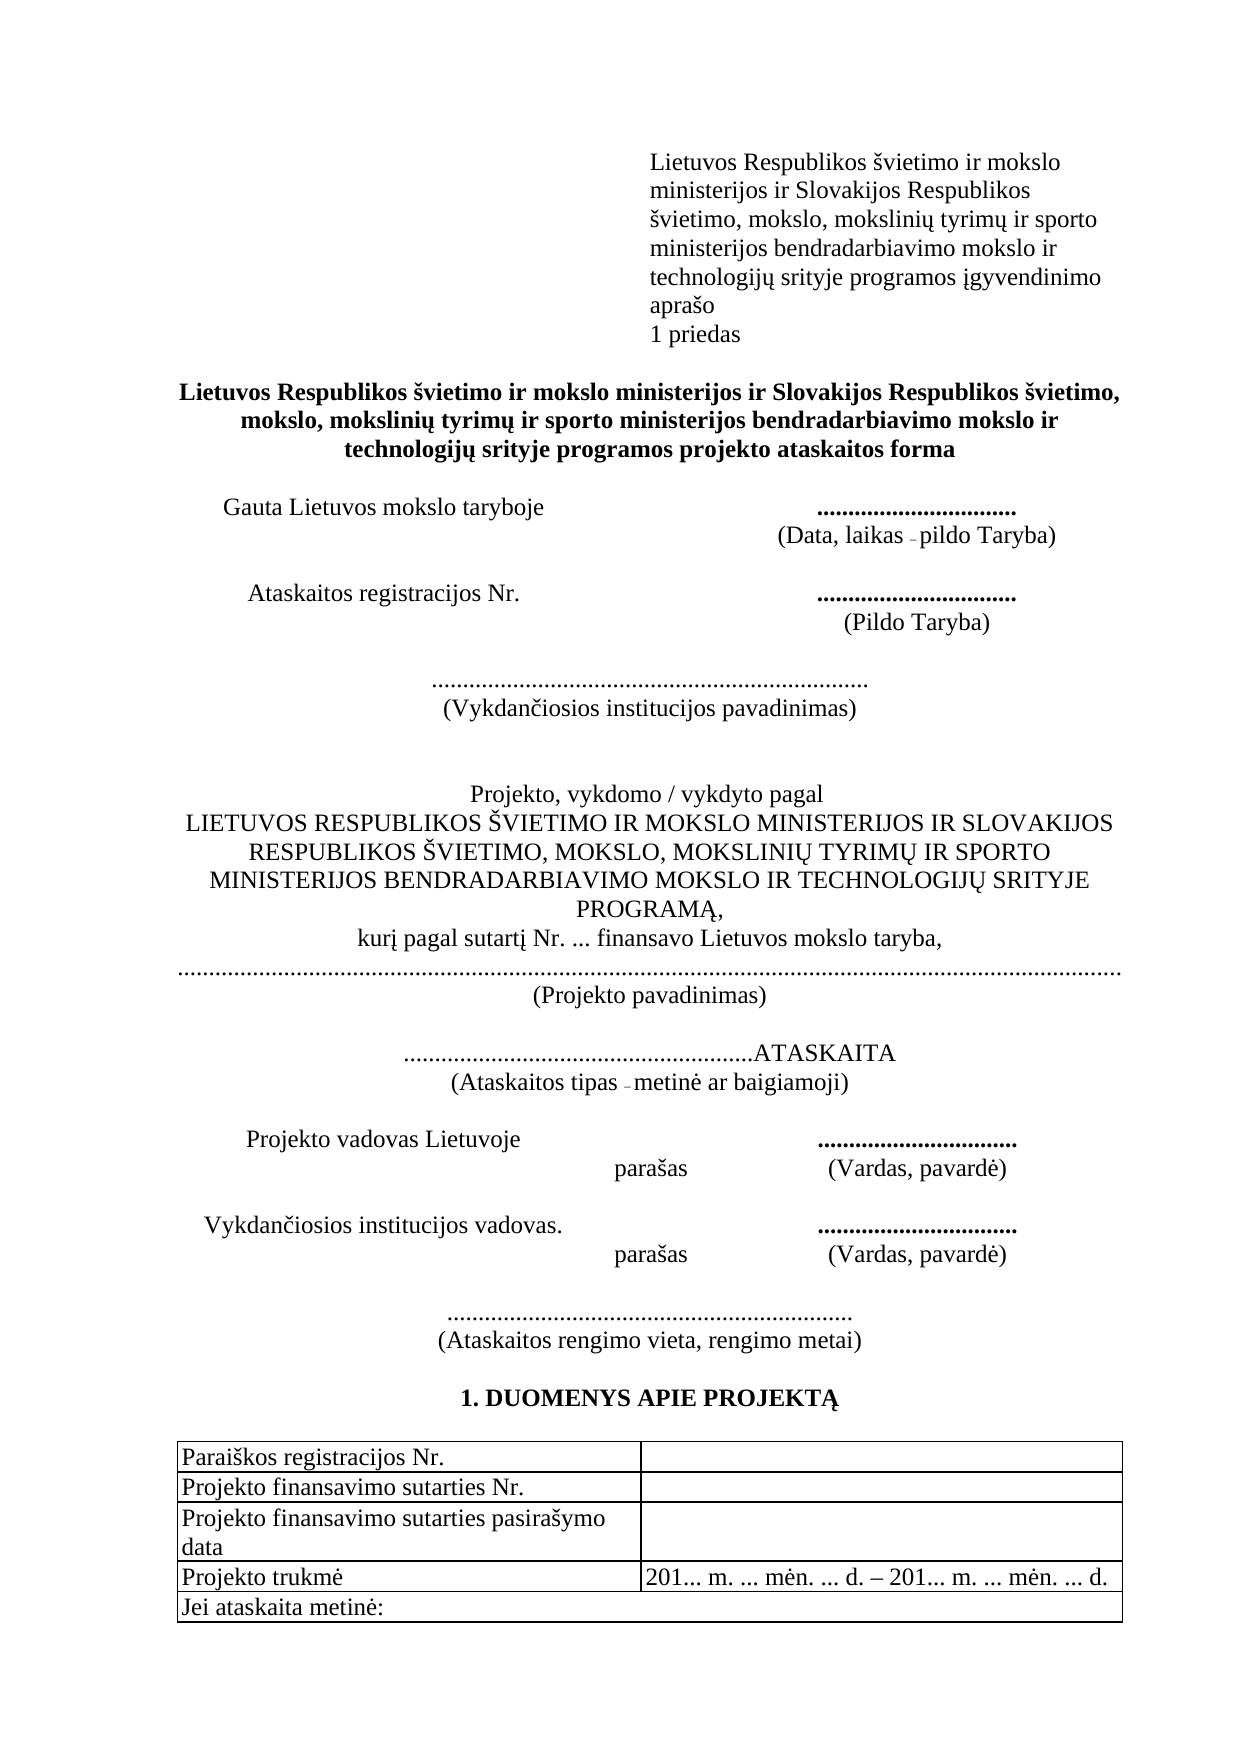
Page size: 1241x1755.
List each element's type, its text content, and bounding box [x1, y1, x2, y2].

table_cell [642, 1503, 1122, 1560]
table_cell Jei ataskaita metinė: [178, 1592, 650, 1621]
table_header Projekto vadovas Lietuvoje [177, 1124, 589, 1182]
text ................................................................. [177, 1297, 1122, 1326]
text kurį pagal sutartį Nr. ... finansavo Lietuvos mokslo taryba, [177, 923, 1122, 952]
table_cell [590, 549, 711, 578]
text (Vykdančiosios institucijos pavadinimas) [177, 693, 1122, 722]
text (Projekto pavadinimas) [177, 981, 1122, 1009]
table_cell [713, 1182, 1122, 1211]
table_cell Projekto finansavimo sutarties pasirašymo data [178, 1503, 640, 1560]
text Projekto, vykdomo / vykdyto pagal [177, 779, 1122, 808]
table_cell 201... m. ... mėn. ... d. – 201... m. ... mėn. ... d. [642, 1562, 1122, 1591]
table_cell [177, 549, 590, 578]
table_cell Projekto trukmė [178, 1562, 640, 1591]
table_header [642, 1442, 1122, 1471]
table_cell [590, 578, 711, 636]
table_cell parašas [589, 1211, 713, 1268]
table_cell [589, 1182, 713, 1211]
table_cell Ataskaitos registracijos Nr. [177, 578, 590, 636]
table_header Paraiškos registracijos Nr. [178, 1442, 640, 1471]
text LIETUVOS RESPUBLIKOS ŠVIETIMO IR MOKSLO MINISTERIJOS IR SLOVAKIJOS RESPUBLIKOS ŠVIETIMO, MOKSLO, MOKSLINIŲ TYRIMŲ IR SPORTO MINISTERIJOS BENDRADARBIAVIMO MOKSLO IR TECHNOLOGIJŲ SRITYJE PROGRAMĄ, [177, 808, 1122, 923]
table_cell [177, 1182, 589, 1211]
table_header [590, 492, 711, 549]
text Lietuvos Respublikos švietimo ir mokslo ministerijos ir Slovakijos Respublikos švietimo, mokslo, mokslinių tyrimų ir sporto ministerijos bendradarbiavimo mokslo ir technologijų srityje programos įgyvendinimo aprašo [649, 147, 1122, 319]
table_header ................................ (Vardas, pavardė) [713, 1124, 1122, 1182]
text ........................................................ATASKAITA [177, 1038, 1122, 1067]
text (Ataskaitos tipas – metinė ar baigiamoji) [177, 1067, 1122, 1096]
text ...................................................................... [177, 664, 1122, 693]
text 1 priedas [649, 319, 1122, 348]
table_cell ................................ (Pildo Taryba) [711, 578, 1122, 636]
text Lietuvos Respublikos švietimo ir mokslo ministerijos ir Slovakijos Respublikos švietimo, mokslo, mokslinių tyrimų ir sporto ministerijos bendradarbiavimo mokslo ir technologijų srityje programos projekto ataskaitos forma [177, 377, 1122, 463]
table_cell [642, 1473, 1122, 1501]
text (Ataskaitos rengimo vieta, rengimo metai) [177, 1326, 1122, 1354]
text 1. DUOMENYS APIE PROJEKTĄ [177, 1383, 1122, 1412]
table_cell Vykdančiosios institucijos vadovas. [177, 1211, 589, 1268]
table_header Gauta Lietuvos mokslo taryboje [177, 492, 590, 549]
table_cell ................................ (Vardas, pavardė) [713, 1211, 1122, 1268]
table_cell Projekto finansavimo sutarties Nr. [178, 1473, 640, 1501]
table_cell [650, 1592, 1122, 1621]
table_cell [711, 549, 1122, 578]
table_header ................................ (Data, laikas – pildo Taryba) [711, 492, 1122, 549]
table_header parašas [589, 1124, 713, 1182]
